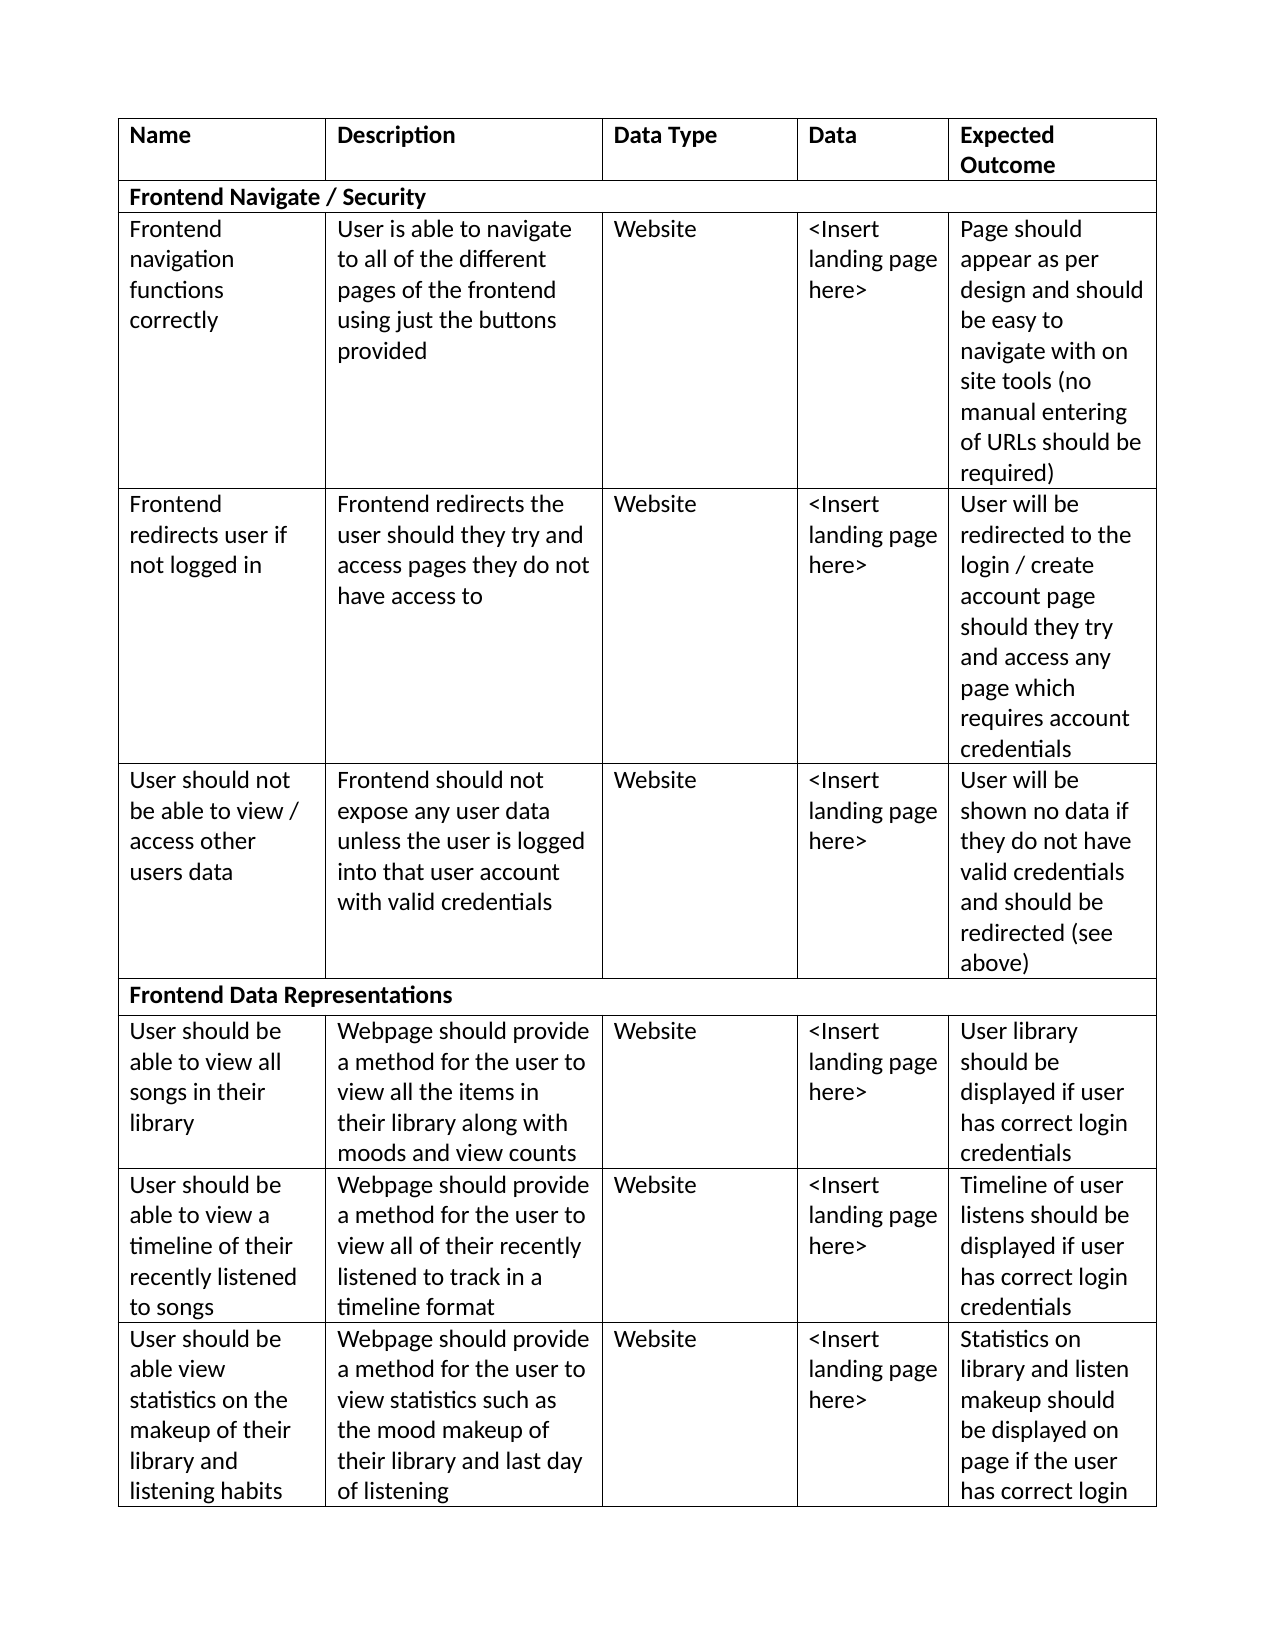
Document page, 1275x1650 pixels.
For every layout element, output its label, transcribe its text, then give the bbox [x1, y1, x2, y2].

table_cell Frontend redirects the user should they try and access pages they do not have access to [326, 489, 602, 763]
table_header Data Type [603, 119, 797, 180]
table_header Description [326, 119, 602, 180]
table_cell Timeline of user listens should be displayed if user has correct login credentials [949, 1169, 1156, 1322]
table_cell User will be shown no data if they do not have valid credentials and should be redirected (see above) [949, 764, 1156, 978]
table_cell User should not be able to view / access other users data [119, 764, 325, 978]
table_cell Website [603, 764, 797, 978]
table_header Expected Outcome [949, 119, 1156, 180]
table_header Name [119, 119, 325, 180]
table_cell Statistics on library and listen makeup should be displayed on page if the user has correct login [949, 1323, 1156, 1506]
table_cell User will be redirected to the login / create account page should they try and access any page which requires account credentials [949, 489, 1156, 763]
table_cell <Insert landing page here> [798, 1169, 948, 1322]
table_cell <Insert landing page here> [798, 213, 948, 487]
table_cell Website [603, 1169, 797, 1322]
table_cell Frontend Data Representations [119, 979, 1156, 1014]
table_cell Frontend navigation functions correctly [119, 213, 325, 487]
table_cell Webpage should provide a method for the user to view all the items in their library along with moods and view counts [326, 1016, 602, 1168]
table_cell Page should appear as per design and should be easy to navigate with on site tools (no manual entering of URLs should be required) [949, 213, 1156, 487]
table_header Data [798, 119, 948, 180]
table_cell Website [603, 1016, 797, 1168]
table_cell User should be able to view all songs in their library [119, 1016, 325, 1168]
table_cell <Insert landing page here> [798, 1016, 948, 1168]
table_cell Webpage should provide a method for the user to view all of their recently listened to track in a timeline format [326, 1169, 602, 1322]
table_cell Website [603, 489, 797, 763]
table_cell Frontend redirects user if not logged in [119, 489, 325, 763]
table_cell <Insert landing page here> [798, 1323, 948, 1506]
table_cell User should be able view statistics on the makeup of their library and listening habits [119, 1323, 325, 1506]
table_cell Website [603, 1323, 797, 1506]
table_cell Webpage should provide a method for the user to view statistics such as the mood makeup of their library and last day of listening [326, 1323, 602, 1506]
table_cell Website [603, 213, 797, 487]
table_cell User library should be displayed if user has correct login credentials [949, 1016, 1156, 1168]
table_cell User should be able to view a timeline of their recently listened to songs [119, 1169, 325, 1322]
table_cell User is able to navigate to all of the different pages of the frontend using just the buttons provided [326, 213, 602, 487]
table_cell Frontend should not expose any user data unless the user is logged into that user account with valid credentials [326, 764, 602, 978]
table_cell <Insert landing page here> [798, 764, 948, 978]
table_cell Frontend Navigate / Security [119, 181, 1156, 212]
table_cell <Insert landing page here> [798, 489, 948, 763]
